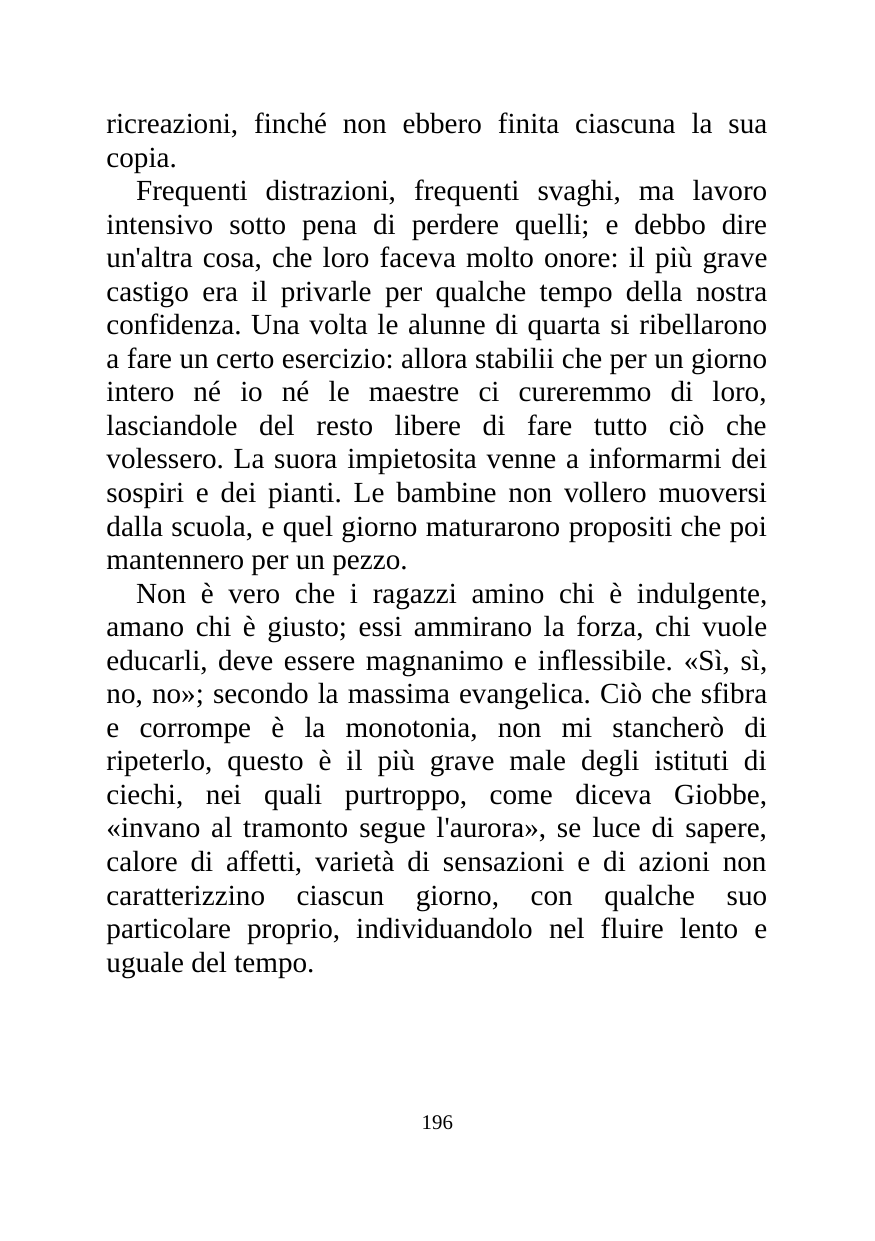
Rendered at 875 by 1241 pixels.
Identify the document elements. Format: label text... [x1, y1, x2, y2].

text Frequenti distrazioni, frequenti svaghi, ma lavoro intensivo sotto pena di perdere quelli; e debbo dire un'altra cosa, che loro faceva molto onore: il più grave castigo era il privarle per qualche tempo della nostra confidenza. Una volta le alunne di quarta si ribellarono a fare un certo esercizio: allora stabilii che per un giorno intero né io né le maestre ci cureremmo di loro, lasciandole del resto libere di fare tutto ciò che volessero. La suora impietosita venne a informarmi dei sospiri e dei pianti. Le bambine non vollero muoversi dalla scuola, e quel giorno maturarono propositi che poi mantennero per un pezzo. [106, 173, 768, 576]
text ricreazioni, finché non ebbero finita ciascuna la sua copia. [106, 106, 768, 173]
text Non è vero che i ragazzi amino chi è indulgente, amano chi è giusto; essi ammirano la forza, chi vuole educarli, deve essere magnanimo e inflessibile. «Sì, sì, no, no»; secondo la massima evangelica. Ciò che sfibra e corrompe è la monotonia, non mi stancherò di ripeterlo, questo è il più grave male degli istituti di ciechi, nei quali purtroppo, come diceva Giobbe, «invano al tramonto segue l'aurora», se luce di sapere, calore di affetti, varietà di sensazioni e di azioni non caratterizzino ciascun giorno, con qualche suo particolare proprio, individuandolo nel fluire lento e uguale del tempo. [106, 576, 768, 978]
